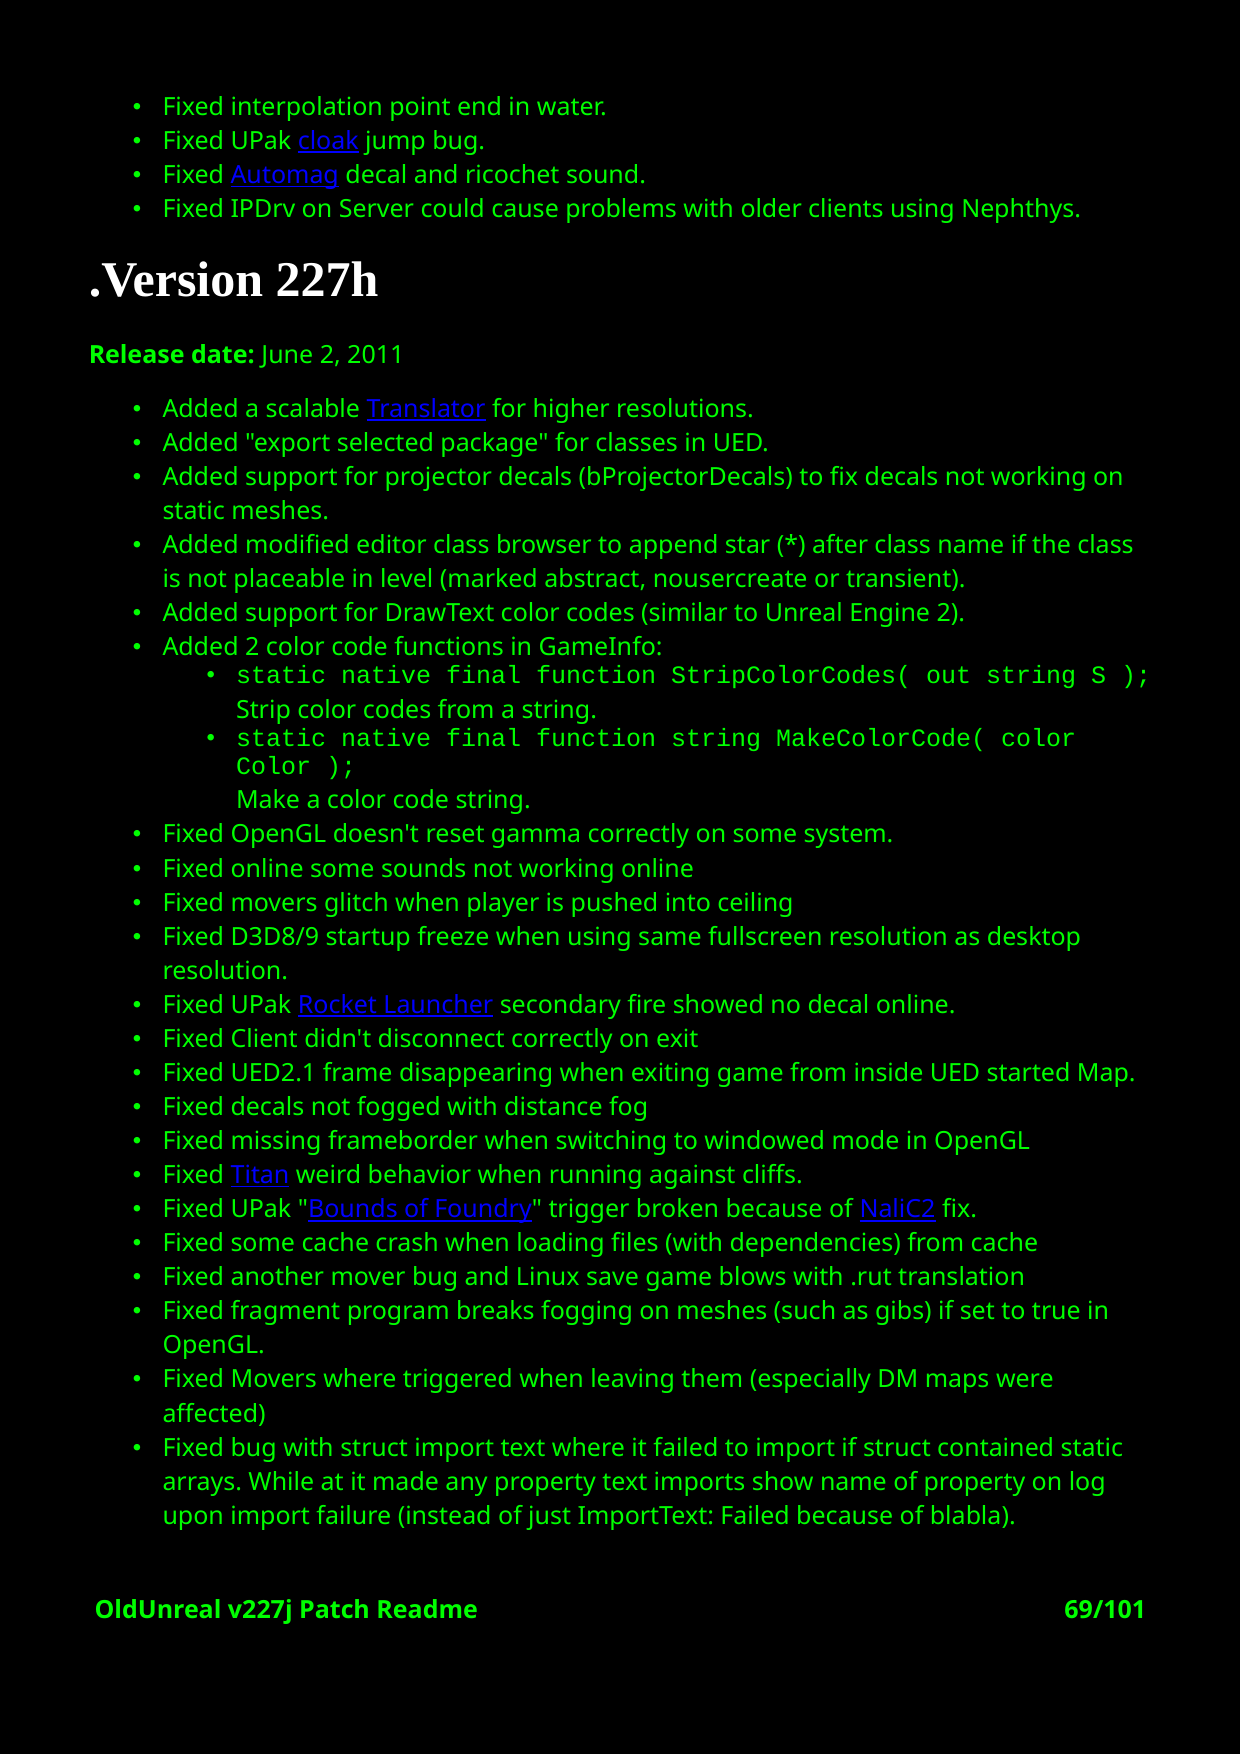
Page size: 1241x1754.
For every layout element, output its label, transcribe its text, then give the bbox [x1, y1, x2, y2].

list Fixed another mover bug and Linux save game blows with .rut translation [133, 1259, 1152, 1293]
text Release date: June 2, 2011 [88, 337, 1152, 371]
list Fixed OpenGL doesn't reset gamma correctly on some system. [133, 816, 1152, 850]
list Fixed movers glitch when player is pushed into ceiling [133, 884, 1152, 918]
list Fixed Movers where triggered when leaving them (especially DM maps were affected) [133, 1361, 1152, 1429]
list Fixed some cache crash when loading files (with dependencies) from cache [133, 1225, 1152, 1259]
list Fixed missing frameborder when switching to windowed mode in OpenGL [133, 1123, 1152, 1157]
list Fixed bug with struct import text where it failed to import if struct contained static arrays. While at it made any property text imports show name of property on log upon import failure (instead of just ImportText: Failed because of blabla). [133, 1429, 1152, 1531]
list static native final function StripColorCodes( out string S ); Strip color codes from a string. [206, 663, 1152, 725]
list Fixed UPak cloak jump bug. [133, 123, 1152, 157]
list Fixed UED2.1 frame disappearing when exiting game from inside UED started Map. [133, 1054, 1152, 1089]
subtitle Version 227h [88, 250, 1152, 307]
list Added support for DrawText color codes (similar to Unreal Engine 2). [133, 595, 1152, 629]
list Fixed Automag decal and ricochet sound. [133, 157, 1152, 191]
list Fixed UPak Rocket Launcher secondary fire showed no decal online. [133, 986, 1152, 1021]
list Added support for projector decals (bProjectorDecals) to fix decals not working on static meshes. [133, 459, 1152, 527]
list Added 2 color code functions in GameInfo: [133, 629, 1152, 663]
list Fixed Client didn't disconnect correctly on exit [133, 1021, 1152, 1054]
list Fixed online some sounds not working online [133, 850, 1152, 884]
list static native final function string MakeColorCode( color Color ); Make a color code string. [206, 725, 1152, 816]
list Fixed Titan weird behavior when running against cliffs. [133, 1157, 1152, 1191]
list Fixed UPak "Bounds of Foundry" trigger broken because of NaliC2 fix. [133, 1191, 1152, 1225]
list Fixed D3D8/9 startup freeze when using same fullscreen resolution as desktop resolution. [133, 918, 1152, 986]
list Fixed fragment program breaks fogging on meshes (such as gibs) if set to true in OpenGL. [133, 1293, 1152, 1361]
list Fixed interpolation point end in water. [133, 88, 1152, 123]
list Fixed IPDrv on Server could cause problems with older clients using Nephthys. [133, 191, 1152, 225]
list Fixed decals not fogged with distance fog [133, 1089, 1152, 1123]
list Added "export selected package" for classes in UED. [133, 424, 1152, 459]
list Added modified editor class browser to append star (*) after class name if the class is not placeable in level (marked abstract, nousercreate or transient). [133, 527, 1152, 595]
list Added a scalable Translator for higher resolutions. [133, 391, 1152, 424]
